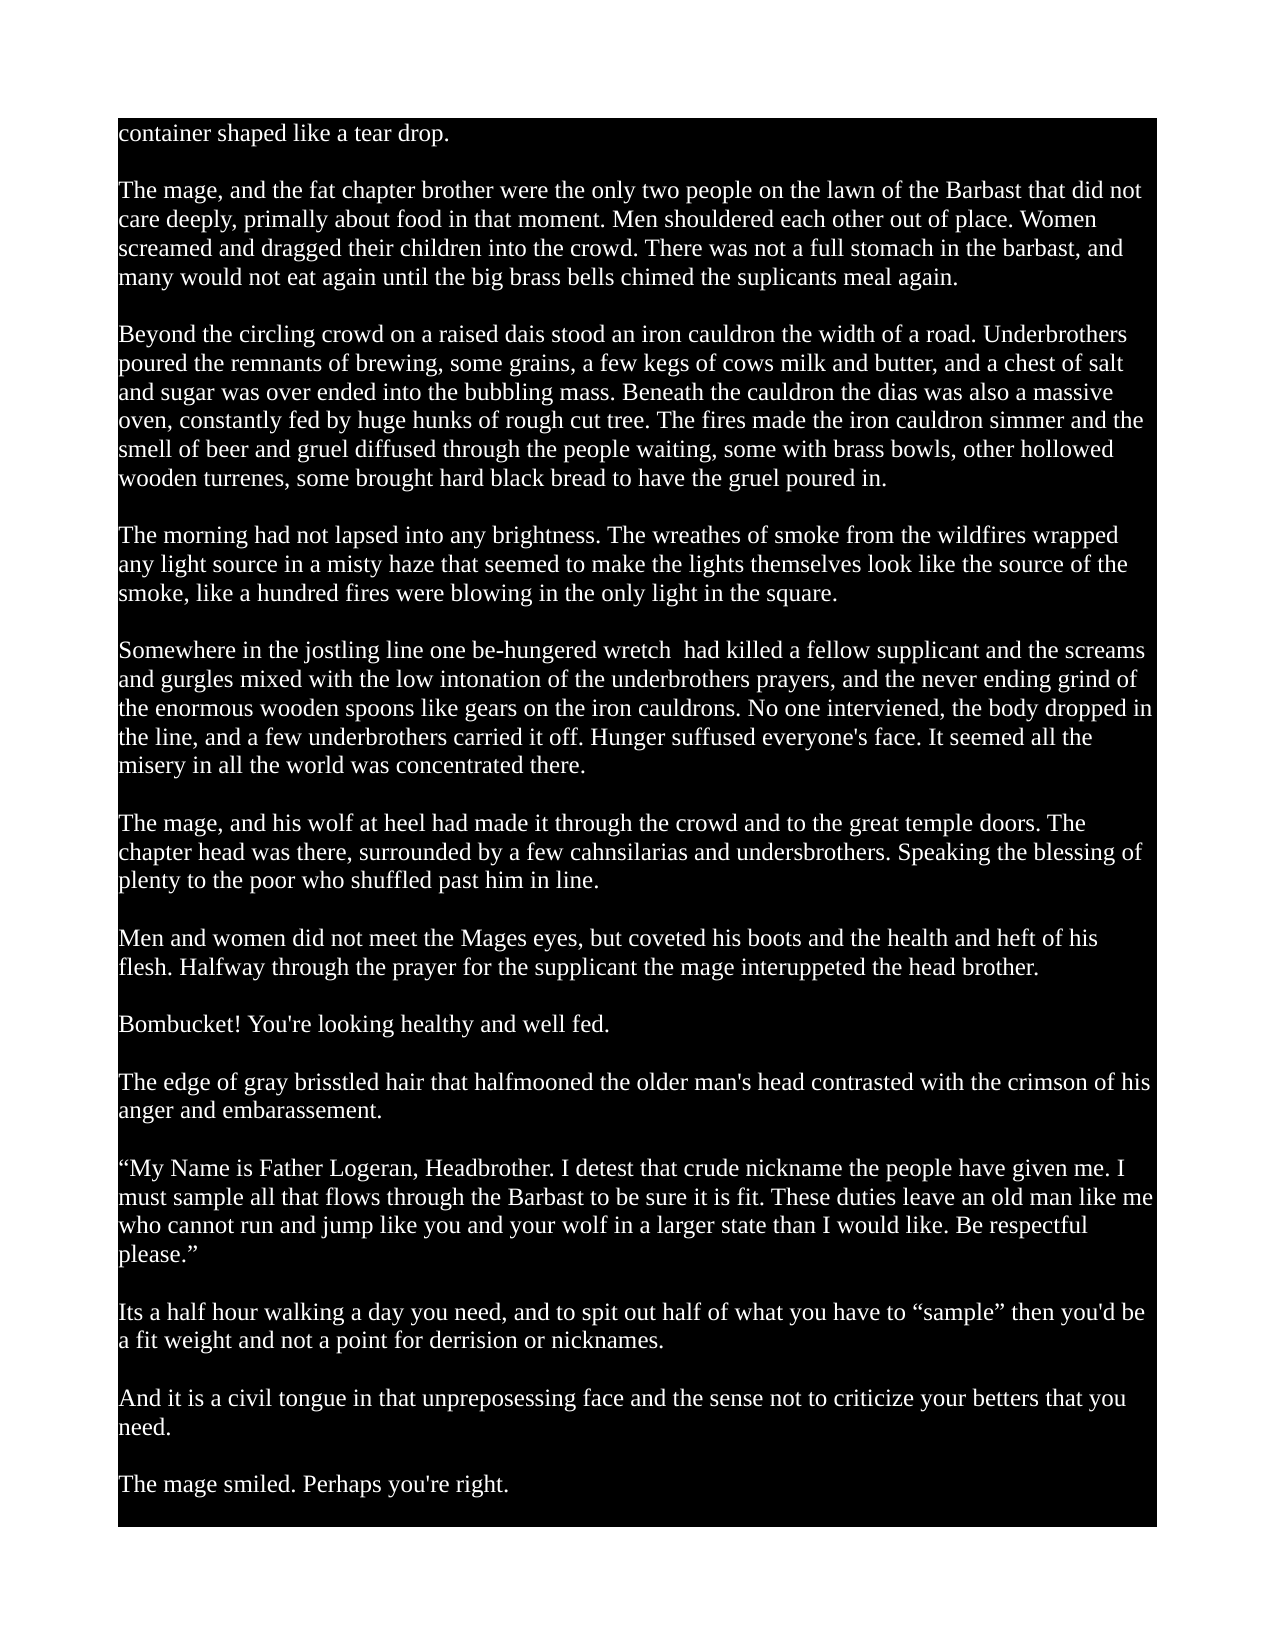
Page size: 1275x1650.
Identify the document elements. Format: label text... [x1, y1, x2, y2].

text Bombucket! You're looking healthy and well fed. The edge of gray brisstled hair that halfmooned the older man's head contrasted with the crimson of his anger and embarassement. “My Name is Father Logeran, Headbrother. I detest that crude nickname the people have given me. I must sample all that flows through the Barbast to be sure it is fit. These duties leave an old man like me who cannot run and jump like you and your wolf in a larger state than I would like. Be respectful please.” Its a half hour walking a day you need, and to spit out half of what you have to “sample” then you'd be a fit weight and not a point for derrision or nicknames. And it is a civil tongue in that unpreposessing face and the sense not to criticize your betters that you need. The mage smiled. Perhaps you're right. [118, 1009, 1157, 1527]
text container shaped like a tear drop. The mage, and the fat chapter brother were the only two people on the lawn of the Barbast that did not care deeply, primally about food in that moment. Men shouldered each other out of place. Women screamed and dragged their children into the crowd. There was not a full stomach in the barbast, and many would not eat again until the big brass bells chimed the suplicants meal again. [118, 118, 1157, 291]
text Beyond the circling crowd on a raised dais stood an iron cauldron the width of a road. Underbrothers poured the remnants of brewing, some grains, a few kegs of cows milk and butter, and a chest of salt and sugar was over ended into the bubbling mass. Beneath the cauldron the dias was also a massive oven, constantly fed by huge hunks of rough cut tree. The fires made the iron cauldron simmer and the smell of beer and gruel diffused through the people waiting, some with brass bowls, other hollowed wooden turrenes, some brought hard black bread to have the gruel poured in. The morning had not lapsed into any brightness. The wreathes of smoke from the wildfires wrapped any light source in a misty haze that seemed to make the lights themselves look like the source of the smoke, like a hundred fires were blowing in the only light in the square. Somewhere in the jostling line one be-hungered wretch had killed a fellow supplicant and the screams and gurgles mixed with the low intonation of the underbrothers prayers, and the never ending grind of the enormous wooden spoons like gears on the iron cauldrons. No one interviened, the body dropped in the line, and a few underbrothers carried it off. Hunger suffused everyone's face. It seemed all the misery in all the world was concentrated there. The mage, and his wolf at heel had made it through the crowd and to the great temple doors. The chapter head was there, surrounded by a few cahnsilarias and undersbrothers. Speaking the blessing of plenty to the poor who shuffled past him in line. Men and women did not meet the Mages eyes, but coveted his boots and the health and heft of his flesh. Halfway through the prayer for the supplicant the mage interuppeted the head brother. [118, 291, 1157, 981]
